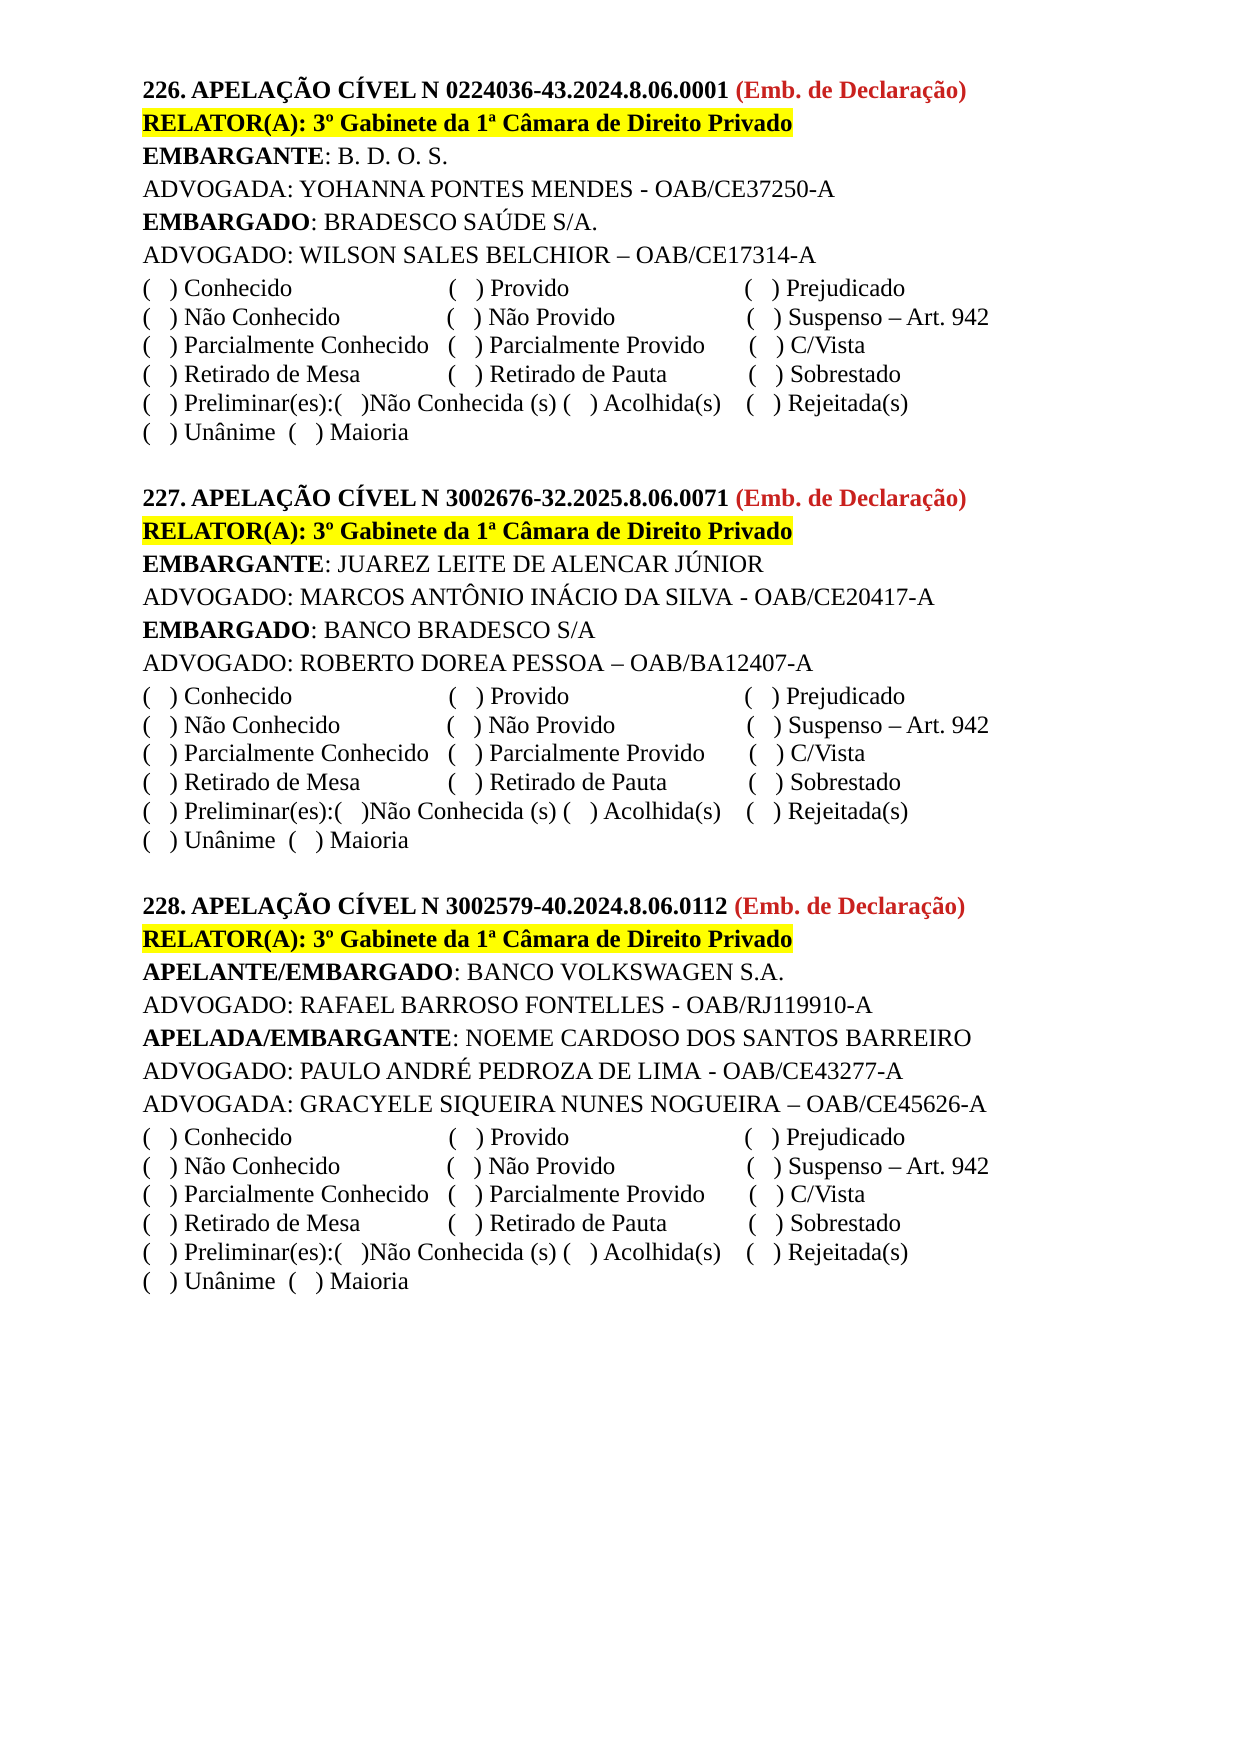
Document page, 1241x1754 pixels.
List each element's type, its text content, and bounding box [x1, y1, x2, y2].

text ( ) Conhecido ( ) Provido ( ) Prejudicado [142, 273, 1141, 302]
text ( ) Unânime ( ) Maioria 228. APELAÇÃO CÍVEL N 3002579-40.2024.8.06.0112 (Emb. de Declaração) RELATOR(A): 3º Gabinete da 1ª Câmara de Direito Privado APELANTE/EMBARGADO: BANCO VOLKSWAGEN S.A. ADVOGADO: RAFAEL BARROSO FONTELLES - OAB/RJ119910-A APELADA/EMBARGANTE: NOEME CARDOSO DOS SANTOS BARREIRO ADVOGADO: PAULO ANDRÉ PEDROZA DE LIMA - OAB/CE43277-A ADVOGADA: GRACYELE SIQUEIRA NUNES NOGUEIRA – OAB/CE45626-A [142, 825, 1141, 1118]
text ( ) Não Conhecido ( ) Não Provido ( ) Suspenso – Art. 942 [142, 1151, 1158, 1179]
text ( ) Unânime ( ) Maioria 227. APELAÇÃO CÍVEL N 3002676-32.2025.8.06.0071 (Emb. de Declaração) RELATOR(A): 3º Gabinete da 1ª Câmara de Direito Privado EMBARGANTE: JUAREZ LEITE DE ALENCAR JÚNIOR ADVOGADO: MARCOS ANTÔNIO INÁCIO DA SILVA - OAB/CE20417-A EMBARGADO: BANCO BRADESCO S/A ADVOGADO: ROBERTO DOREA PESSOA – OAB/BA12407-A [142, 417, 1141, 677]
text ( ) Unânime ( ) Maioria [142, 1266, 1141, 1361]
text ( ) Não Conhecido ( ) Não Provido ( ) Suspenso – Art. 942 [142, 302, 1158, 331]
text ( ) Preliminar(es):( )Não Conhecida (s) ( ) Acolhida(s) ( ) Rejeitada(s) [142, 388, 1158, 417]
text ( ) Conhecido ( ) Provido ( ) Prejudicado [142, 1122, 1141, 1151]
text ( ) Retirado de Mesa ( ) Retirado de Pauta ( ) Sobrestado [142, 1208, 1158, 1237]
text ( ) Parcialmente Conhecido ( ) Parcialmente Provido ( ) C/Vista [142, 331, 1158, 359]
text ( ) Parcialmente Conhecido ( ) Parcialmente Provido ( ) C/Vista [142, 1179, 1158, 1208]
text ( ) Preliminar(es):( )Não Conhecida (s) ( ) Acolhida(s) ( ) Rejeitada(s) [142, 1237, 1158, 1266]
text ( ) Retirado de Mesa ( ) Retirado de Pauta ( ) Sobrestado [142, 359, 1158, 388]
text ( ) Parcialmente Conhecido ( ) Parcialmente Provido ( ) C/Vista [142, 738, 1158, 767]
text ( ) Não Conhecido ( ) Não Provido ( ) Suspenso – Art. 942 [142, 710, 1158, 738]
text ( ) Preliminar(es):( )Não Conhecida (s) ( ) Acolhida(s) ( ) Rejeitada(s) [142, 796, 1158, 825]
text 226. APELAÇÃO CÍVEL N 0224036-43.2024.8.06.0001 (Emb. de Declaração) RELATOR(A): 3º Gabinete da 1ª Câmara de Direito Privado EMBARGANTE: B. D. O. S. ADVOGADA: YOHANNA PONTES MENDES - OAB/CE37250-A EMBARGADO: BRADESCO SAÚDE S/A. ADVOGADO: WILSON SALES BELCHIOR – OAB/CE17314-A [142, 75, 1141, 269]
text ( ) Conhecido ( ) Provido ( ) Prejudicado [142, 681, 1141, 710]
text ( ) Retirado de Mesa ( ) Retirado de Pauta ( ) Sobrestado [142, 767, 1158, 796]
